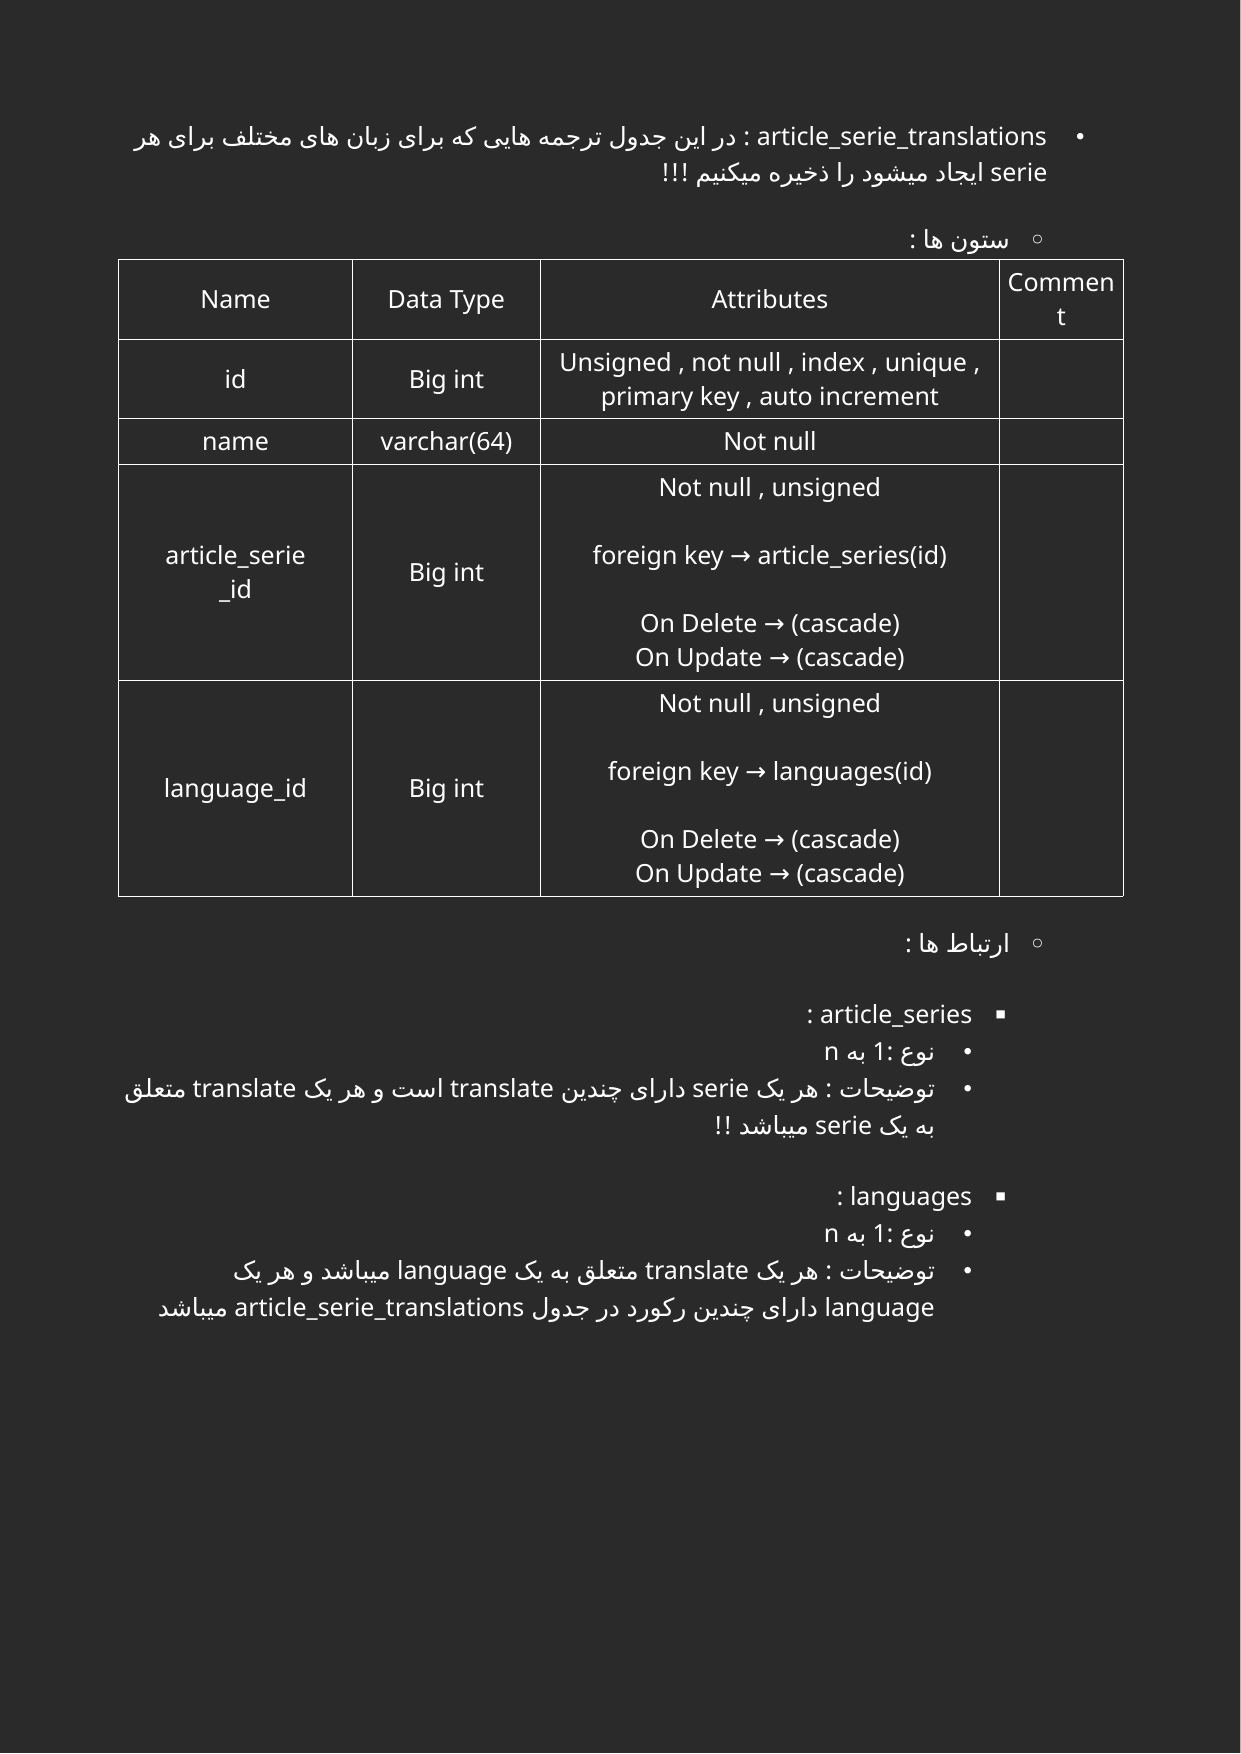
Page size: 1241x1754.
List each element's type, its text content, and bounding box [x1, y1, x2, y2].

table_header Comment [1000, 260, 1123, 338]
list article_series : [118, 996, 1010, 1033]
table_cell language_id [119, 681, 352, 896]
table_cell Big int [353, 681, 540, 896]
list ارتباط ها :‌ [118, 930, 1047, 962]
list languages : [118, 1178, 1010, 1215]
list article_serie_translations : در این جدول ترجمه هایی که برای زبان های مختلف برای هر serie ایجاد میشود را ذخیره میکنیم !!! [118, 118, 1085, 192]
table_cell Not null , unsigned foreign key → languages(id) On Delete → (cascade) On Update → (cascade) [541, 681, 999, 896]
table_cell [1000, 419, 1123, 464]
table_cell [1000, 681, 1123, 896]
table_cell Big int [353, 340, 540, 418]
table_header Data Type [353, 260, 540, 338]
table_cell article_serie _id [119, 465, 352, 680]
table_cell Unsigned , not null , index , unique , primary key , auto increment [541, 340, 999, 418]
table_cell [1000, 465, 1123, 680]
table_cell Big int [353, 465, 540, 680]
list نوع :‌1 به n [118, 1215, 972, 1252]
list توضیحات :‌ هر یک serie دارای چندین translate است و هر یک translate متعلق به یک serie میباشد !! [118, 1070, 972, 1144]
list توضیحات : هر یک translate متعلق به یک language میباشد و هر یک language دارای چندین رکورد در جدول article_serie_translations میباشد [118, 1252, 972, 1326]
table_cell id [119, 340, 352, 418]
list ستون ها :‌ [118, 226, 1047, 259]
table_cell Not null , unsigned foreign key → article_series(id) On Delete → (cascade) On Update → (cascade) [541, 465, 999, 680]
table_header Name [119, 260, 352, 338]
table_cell name [119, 419, 352, 464]
table_cell varchar(64) [353, 419, 540, 464]
table_cell [1000, 340, 1123, 418]
table_cell Not null [541, 419, 999, 464]
list نوع :‌1 به n [118, 1033, 972, 1070]
table_header Attributes [541, 260, 999, 338]
